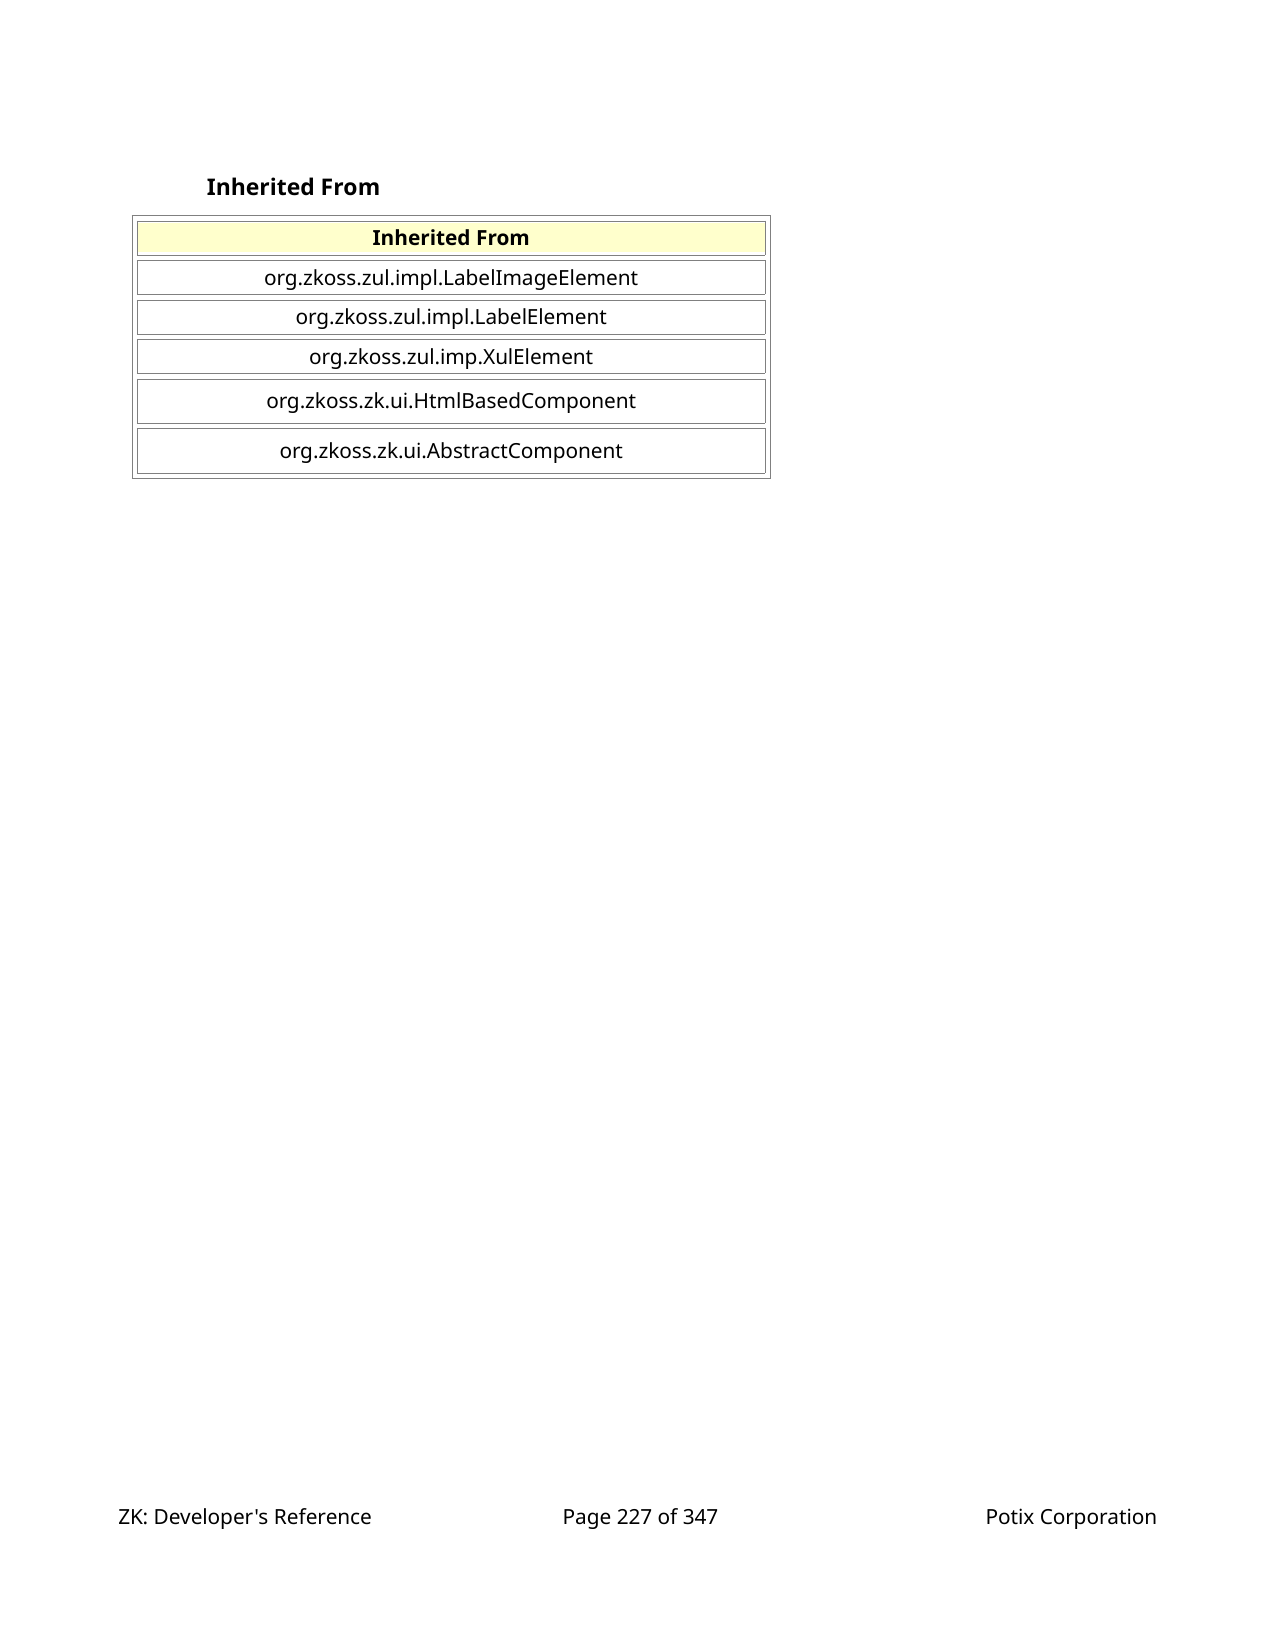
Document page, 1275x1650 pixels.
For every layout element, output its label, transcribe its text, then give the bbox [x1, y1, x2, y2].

table_cell org.zkoss.zk.ui.AbstractComponent [134, 423, 768, 473]
subtitle Inherited From [207, 171, 1157, 203]
table_header Inherited From [134, 216, 768, 254]
table_cell org.zkoss.zul.impl.LabelElement [134, 294, 768, 333]
table_cell org.zkoss.zul.imp.XulElement [134, 334, 768, 373]
table_cell org.zkoss.zk.ui.HtmlBasedComponent [134, 373, 768, 423]
table_cell org.zkoss.zul.impl.LabelImageElement [134, 255, 768, 294]
